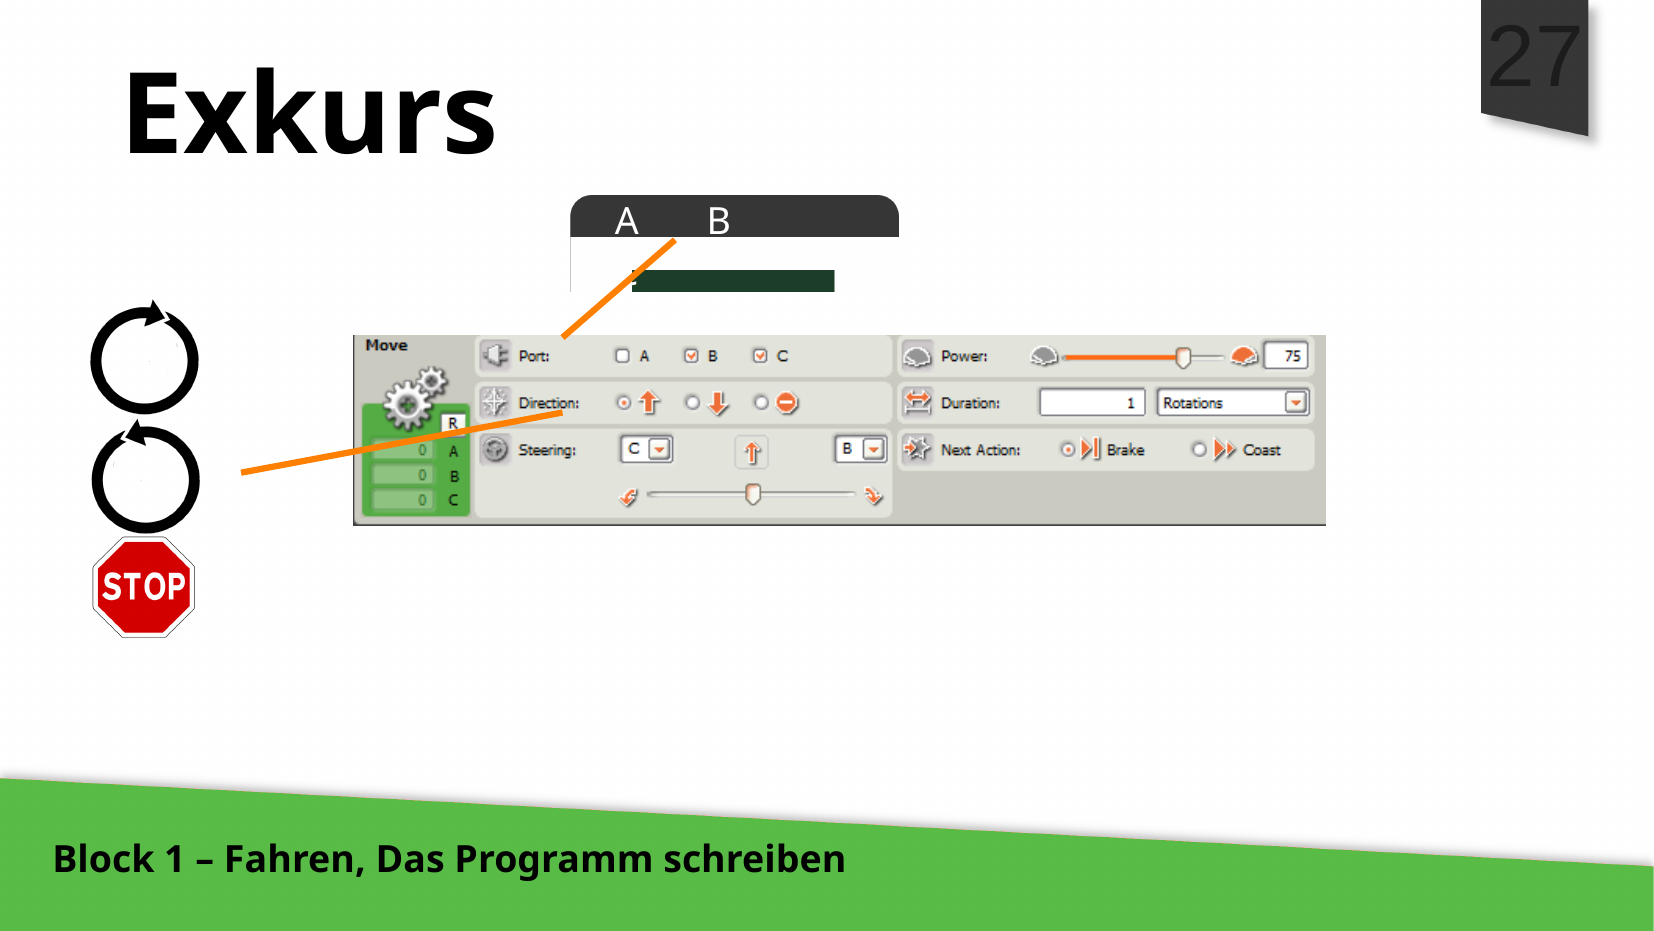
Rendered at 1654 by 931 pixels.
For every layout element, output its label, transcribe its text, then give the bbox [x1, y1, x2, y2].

picture [0, 0, 1654, 931]
text_box [923, 0, 1599, 141]
text_box Block 1 – Fahren, Das Programm schreiben [37, 825, 863, 901]
title Exkurs [120, 32, 1501, 188]
text_box A B C [600, 187, 826, 240]
